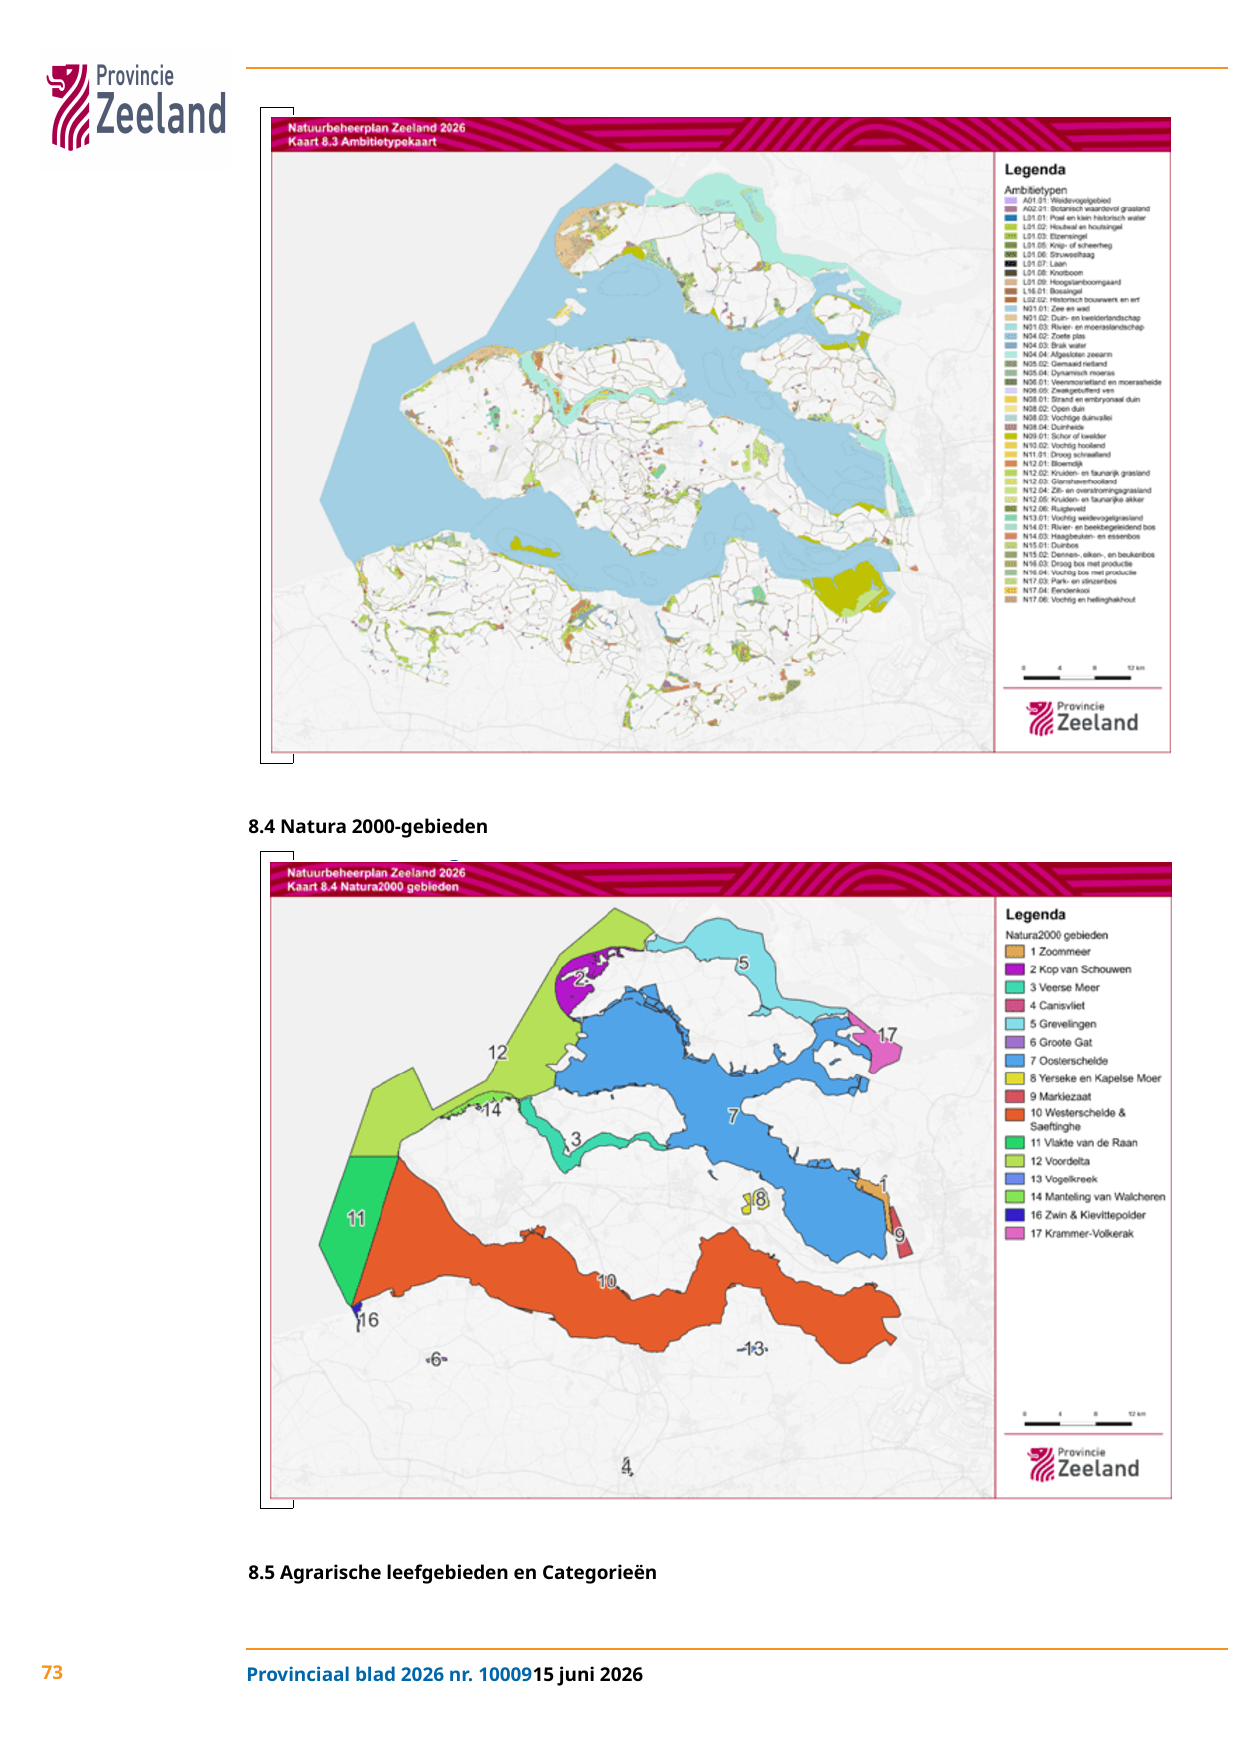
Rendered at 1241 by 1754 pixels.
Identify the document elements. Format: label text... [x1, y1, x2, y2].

picture [41, 47, 231, 172]
text 8.4 Natura 2000-gebieden [248, 813, 1152, 839]
picture [268, 860, 1173, 1500]
picture [268, 115, 1173, 754]
text 8.5 Agrarische leefgebieden en Categorieën [248, 1559, 1152, 1585]
